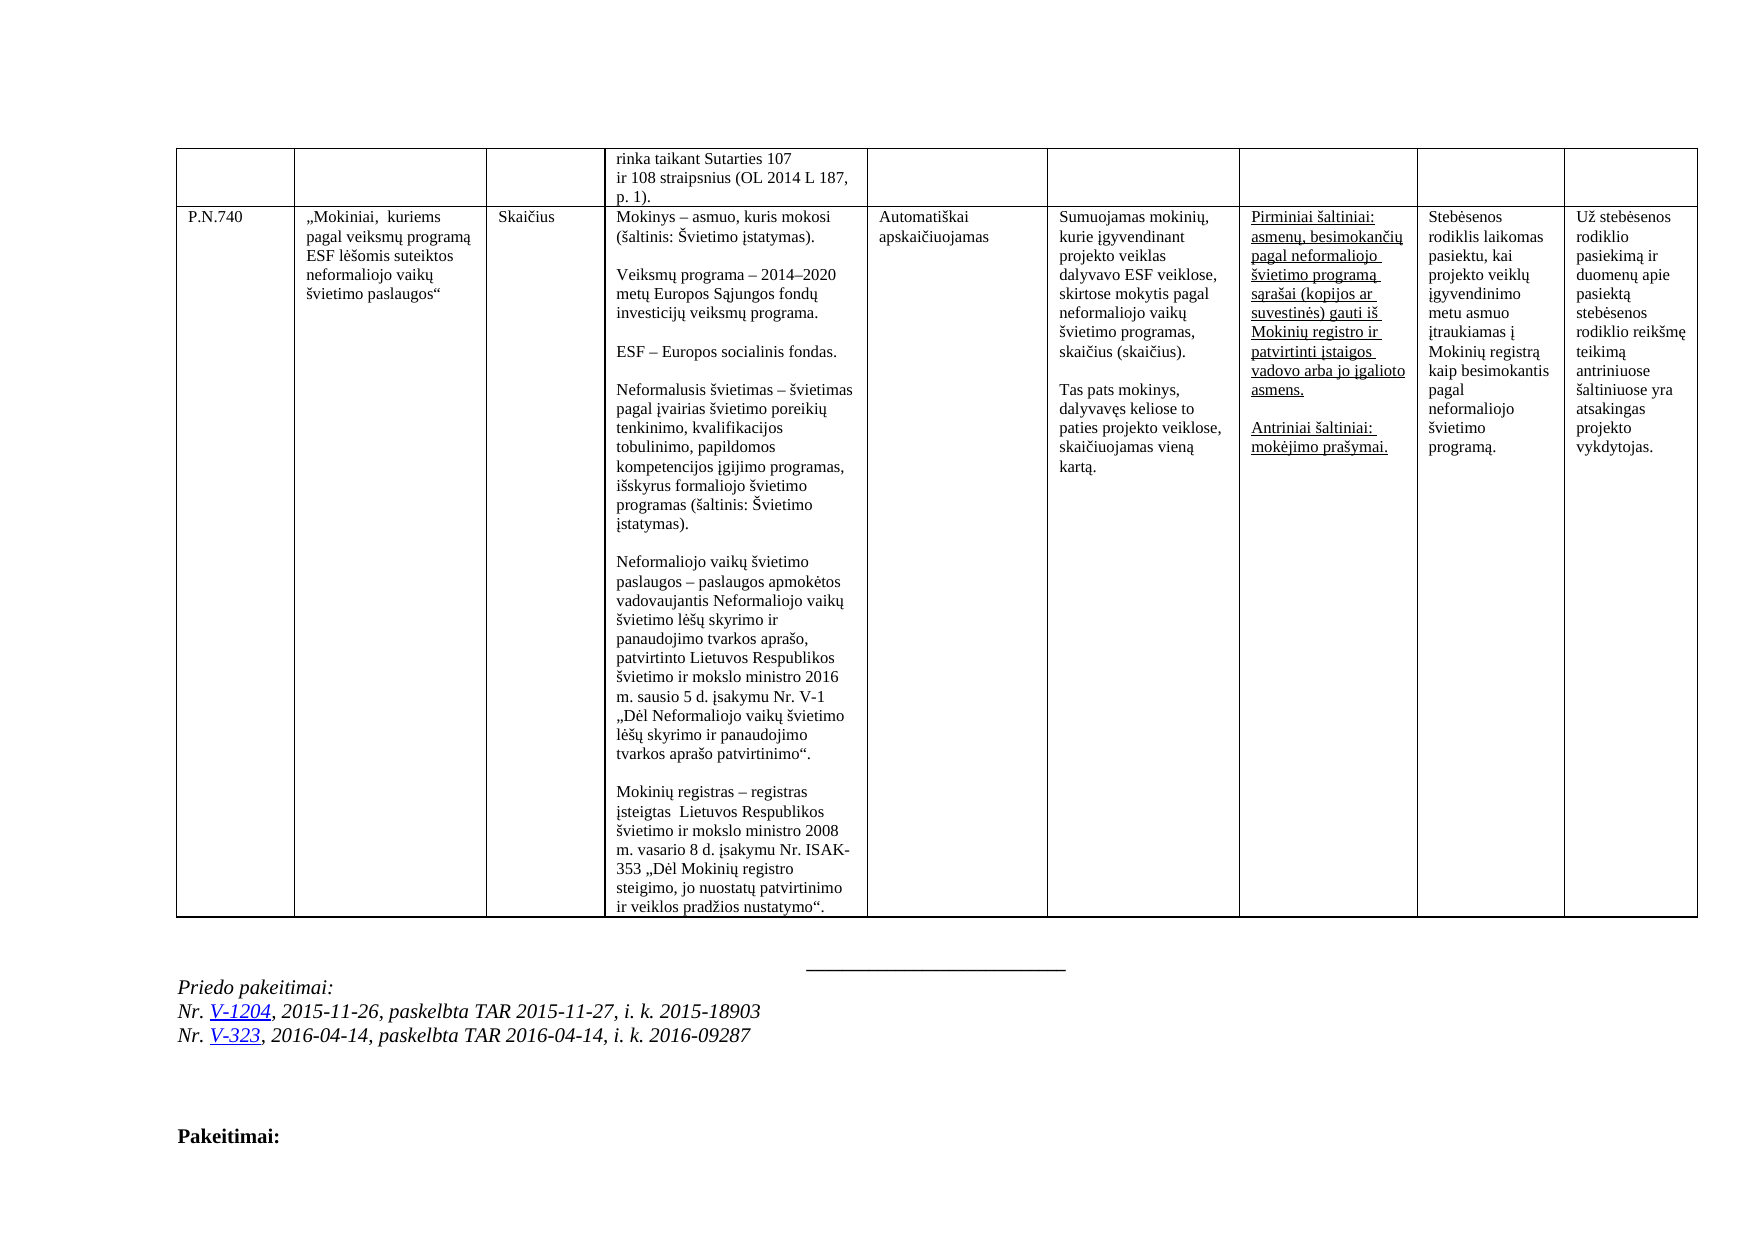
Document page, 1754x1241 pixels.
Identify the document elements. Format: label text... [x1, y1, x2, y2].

table_cell [487, 149, 604, 206]
table_cell Stebėsenos rodiklis laikomas pasiektu, kai projekto veiklų įgyvendinimo metu asmuo įtraukiamas į Mokinių registrą kaip besimokantis pagal neformaliojo švietimo programą. [1418, 207, 1564, 916]
text Priedo pakeitimai: [177, 974, 1695, 999]
table_cell [1048, 149, 1239, 206]
text Pakeitimai: [177, 1124, 1695, 1148]
table_cell Skaičius [487, 207, 604, 916]
text Nr. V-1204, 2015-11-26, paskelbta TAR 2015-11-27, i. k. 2015-18903 [177, 999, 1695, 1023]
table_cell P.N.740 [177, 207, 294, 916]
text _____________________________ [177, 946, 1695, 974]
table_cell rinka taikant Sutarties 107 ir 108 straipsnius (OL 2014 L 187, p. 1). [606, 149, 867, 206]
table_cell Automatiškai apskaičiuojamas [868, 207, 1047, 916]
table_cell [1418, 149, 1564, 206]
table_cell [868, 149, 1047, 206]
table_cell [1565, 149, 1697, 206]
table_cell „Mokiniai, kuriems pagal veiksmų programą ESF lėšomis suteiktos neformaliojo vaikų švietimo paslaugos“ [295, 207, 486, 916]
table_cell [295, 149, 486, 206]
table_cell Mokinys – asmuo, kuris mokosi (šaltinis: Švietimo įstatymas). Veiksmų programa – 2014–2020 metų Europos Sąjungos fondų investicijų veiksmų programa. ESF – Europos socialinis fondas. Neformalusis švietimas – švietimas pagal įvairias švietimo poreikių tenkinimo, kvalifikacijos tobulinimo, papildomos kompetencijos įgijimo programas, išskyrus formaliojo švietimo programas (šaltinis: Švietimo įstatymas). Neformaliojo vaikų švietimo paslaugos – paslaugos apmokėtos vadovaujantis Neformaliojo vaikų švietimo lėšų skyrimo ir panaudojimo tvarkos aprašo, patvirtinto Lietuvos Respublikos švietimo ir mokslo ministro 2016 m. sausio 5 d. įsakymu Nr. V-1 „Dėl Neformaliojo vaikų švietimo lėšų skyrimo ir panaudojimo tvarkos aprašo patvirtinimo“. Mokinių registras – registras įsteigtas Lietuvos Respublikos švietimo ir mokslo ministro 2008 m. vasario 8 d. įsakymu Nr. ISAK-353 „Dėl Mokinių registro steigimo, jo nuostatų patvirtinimo ir veiklos pradžios nustatymo“. [606, 207, 867, 916]
table_cell [1240, 149, 1417, 206]
table_cell Už stebėsenos rodiklio pasiekimą ir duomenų apie pasiektą stebėsenos rodiklio reikšmę teikimą antriniuose šaltiniuose yra atsakingas projekto vykdytojas. [1565, 207, 1697, 916]
table_cell Sumuojamas mokinių, kurie įgyvendinant projekto veiklas dalyvavo ESF veiklose, skirtose mokytis pagal neformaliojo vaikų švietimo programas, skaičius (skaičius). Tas pats mokinys, dalyvavęs keliose to paties projekto veiklose, skaičiuojamas vieną kartą. [1048, 207, 1239, 916]
table_cell Pirminiai šaltiniai: asmenų, besimokančių pagal neformaliojo švietimo programą sąrašai (kopijos ar suvestinės) gauti iš Mokinių registro ir patvirtinti įstaigos vadovo arba jo įgalioto asmens. Antriniai šaltiniai: mokėjimo prašymai. [1240, 207, 1417, 916]
table_cell [177, 149, 294, 206]
text Nr. V-323, 2016-04-14, paskelbta TAR 2016-04-14, i. k. 2016-09287 [177, 1023, 1695, 1047]
